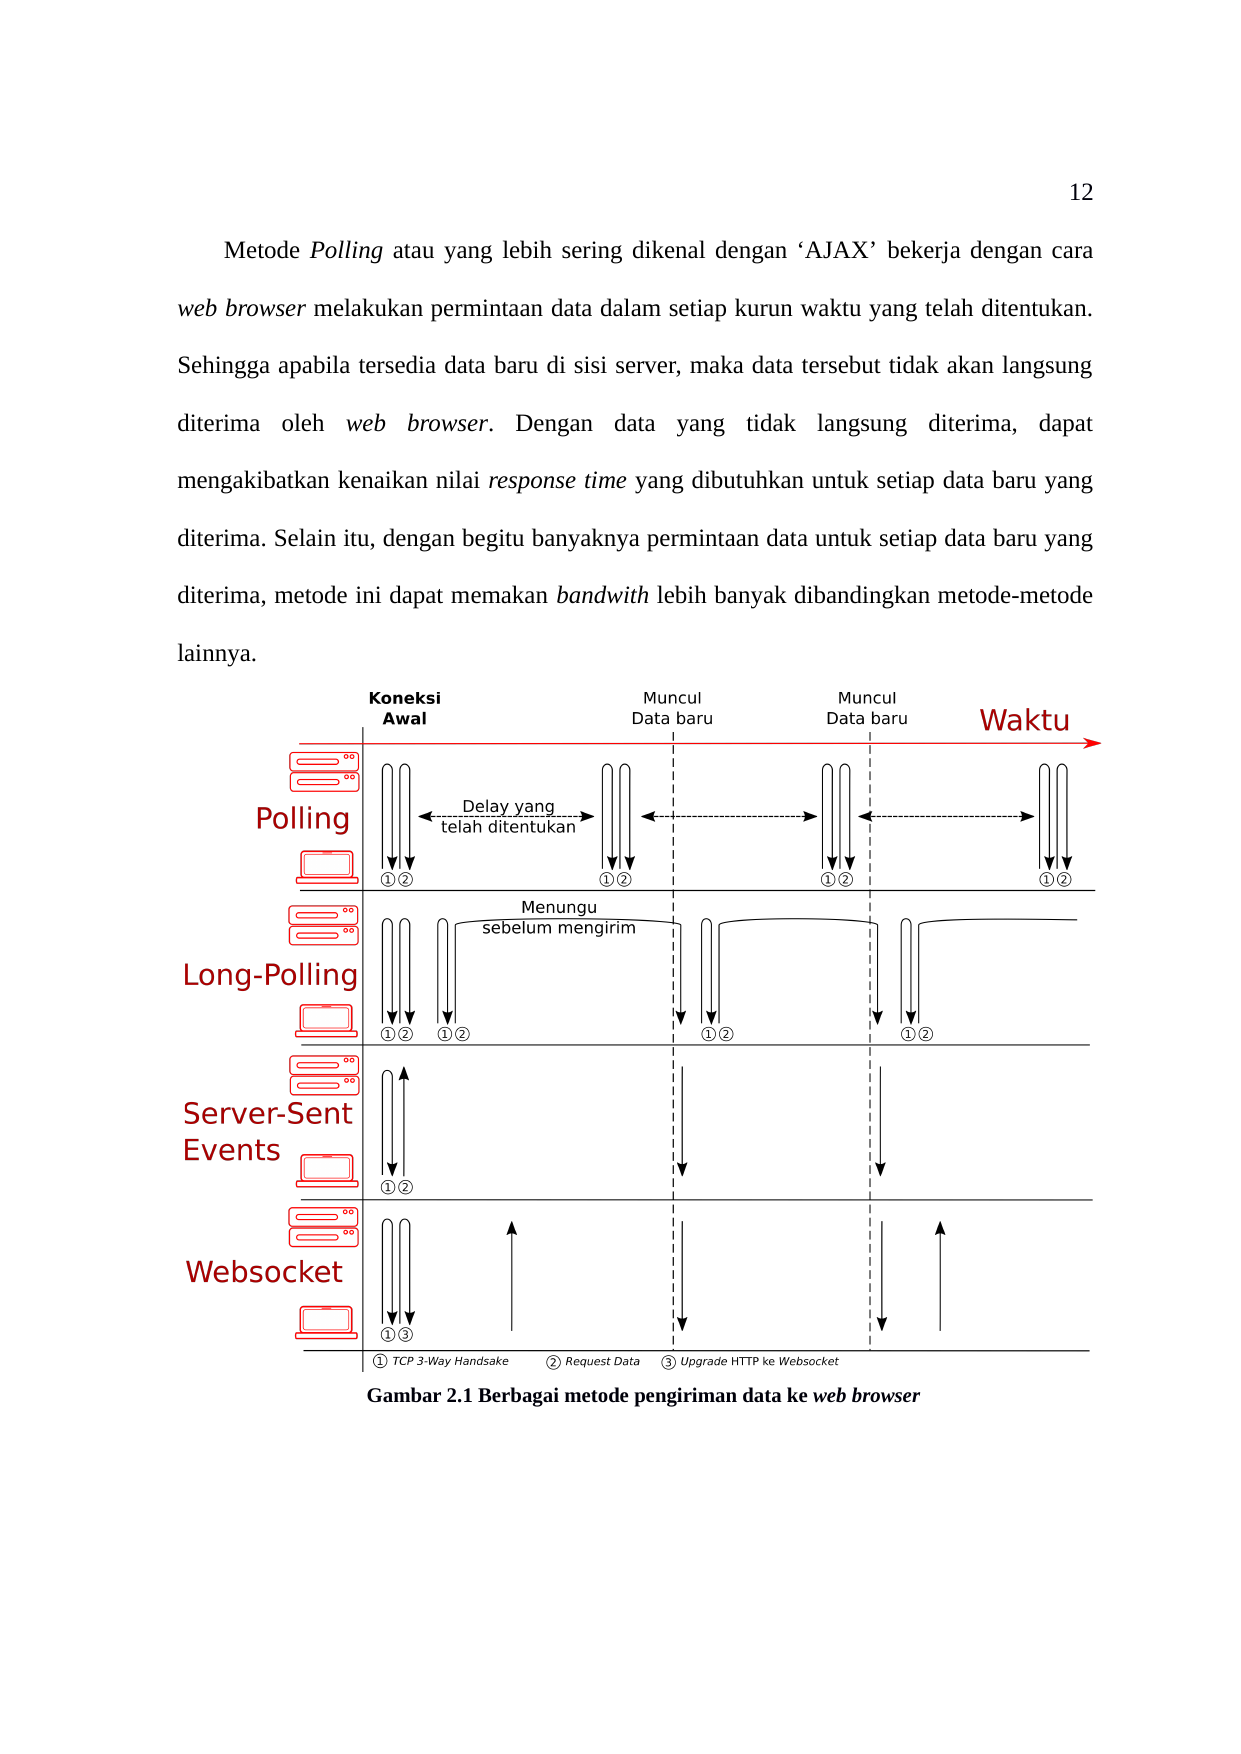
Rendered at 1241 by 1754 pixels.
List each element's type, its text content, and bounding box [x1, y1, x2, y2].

text Gambar 2.1 Berbagai metode pengiriman data ke web browser [185, 1372, 1101, 1407]
picture [184, 692, 1102, 1372]
text Metode Polling atau yang lebih sering dikenal dengan ‘AJAX’ bekerja dengan cara web browser melakukan permintaan data dalam setiap kurun waktu yang telah ditentukan. Sehingga apabila tersedia data baru di sisi server, maka data tersebut tidak akan langsung diterima oleh web browser. Dengan data yang tidak langsung diterima, dapat mengakibatkan kenaikan nilai response time yang dibutuhkan untuk setiap data baru yang diterima. Selain itu, dengan begitu banyaknya permintaan data untuk setiap data baru yang diterima, metode ini dapat memakan bandwith lebih banyak dibandingkan metode-metode lainnya. [177, 235, 1093, 666]
